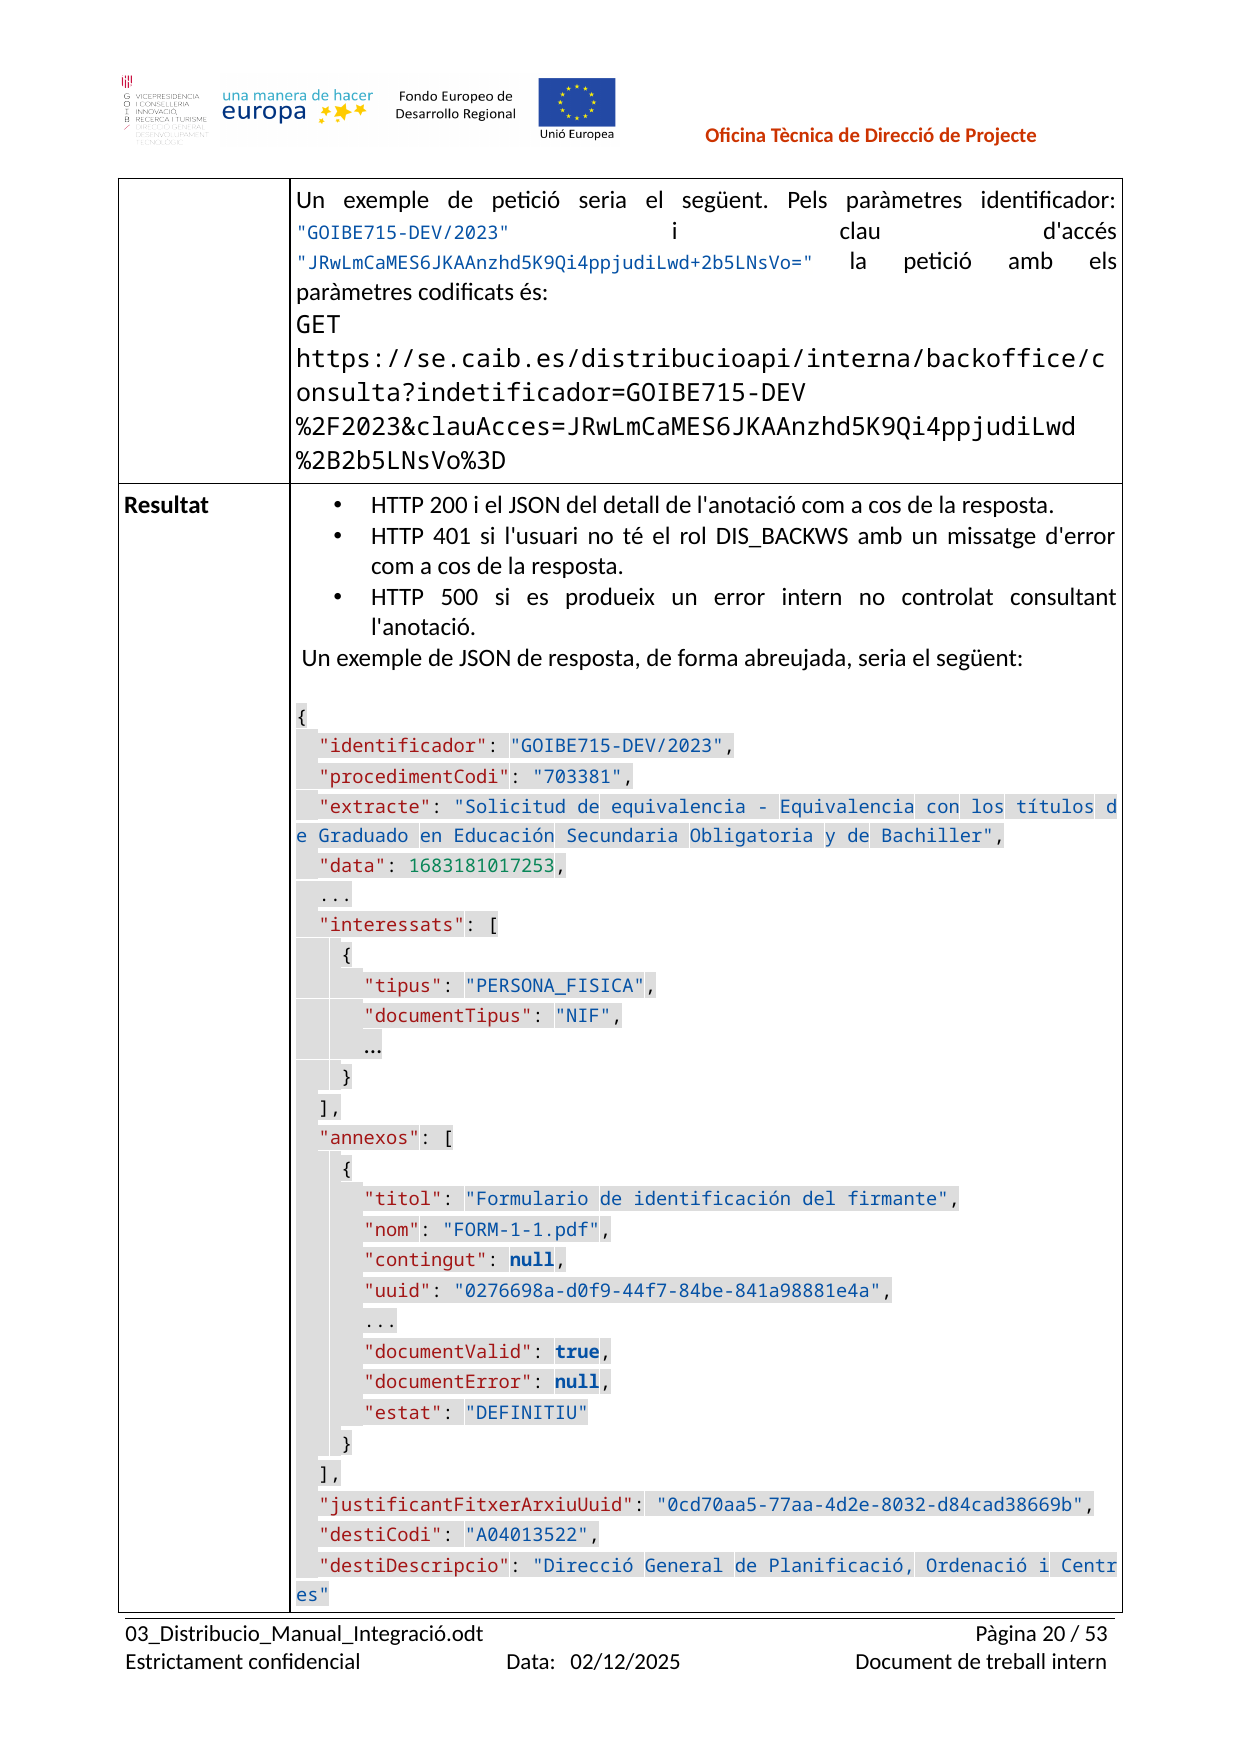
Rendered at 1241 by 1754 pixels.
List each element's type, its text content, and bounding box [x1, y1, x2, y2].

table_cell Un exemple de petició seria el següent. Pels paràmetres identificador: "GOIBE715-DEV/2023" i clau d'accés "JRwLmCaMES6JKAAnzhd5K9Qi4ppjudiLwd+2b5LNsVo=" la petició amb els paràmetres codificats és: GET https://se.caib.es/distribucioapi/interna/backoffice/consulta?indetificador=GOIBE715-DEV%2F2023&clauAcces=JRwLmCaMES6JKAAnzhd5K9Qi4ppjudiLwd%2B2b5LNsVo%3D [291, 179, 1122, 483]
table_cell HTTP 200 i el JSON del detall de l'anotació com a cos de la resposta. HTTP 401 si l'usuari no té el rol DIS_BACKWS amb un missatge d'error com a cos de la resposta. HTTP 500 si es produeix un error intern no controlat consultant l'anotació. Un exemple de JSON de resposta, de forma abreujada, seria el següent: { "identificador": "GOIBE715-DEV/2023", "procedimentCodi": "703381", "extracte": "Solicitud de equivalencia - Equivalencia con los títulos de Graduado en Educación Secundaria Obligatoria y de Bachiller", "data": 1683181017253, ... "interessats": [ { "tipus": "PERSONA_FISICA", "documentTipus": "NIF", ... } ], "annexos": [ { "titol": "Formulario de identificación del firmante", "nom": "FORM-1-1.pdf", "contingut": null, "uuid": "0276698a-d0f9-44f7-84be-841a98881e4a", ... "documentValid": true, "documentError": null, "estat": "DEFINITIU" } ], "justificantFitxerArxiuUuid": "0cd70aa5-77aa-4d2e-8032-d84cad38669b", "destiCodi": "A04013522", "destiDescripcio": "Direcció General de Planificació, Ordenació i Centres" } [291, 484, 1122, 1612]
picture [118, 73, 213, 147]
table_cell [119, 179, 289, 483]
picture [219, 73, 621, 147]
table_cell Resultat [119, 484, 289, 1612]
